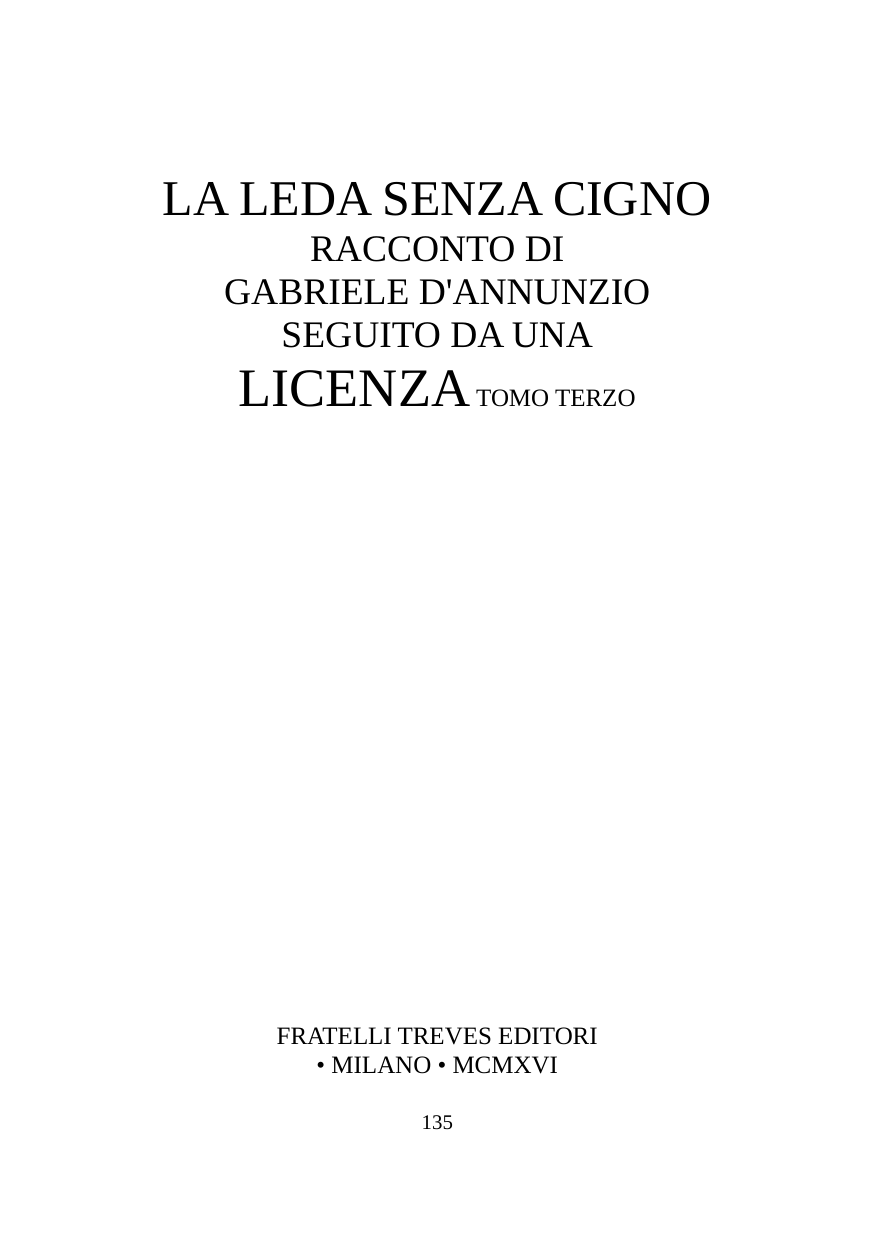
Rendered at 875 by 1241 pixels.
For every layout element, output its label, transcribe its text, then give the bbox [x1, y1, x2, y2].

text SEGUITO DA UNA [106, 312, 768, 355]
text • MILANO • MCMXVI [106, 1050, 768, 1079]
text GABRIELE D'ANNUNZIO [106, 269, 768, 312]
text FRATELLI TREVES EDITORI [106, 1021, 768, 1050]
text LICENZA TOMO TERZO [106, 355, 768, 418]
text LA LEDA SENZA CIGNO [106, 168, 768, 226]
text RACCONTO DI [106, 226, 768, 269]
